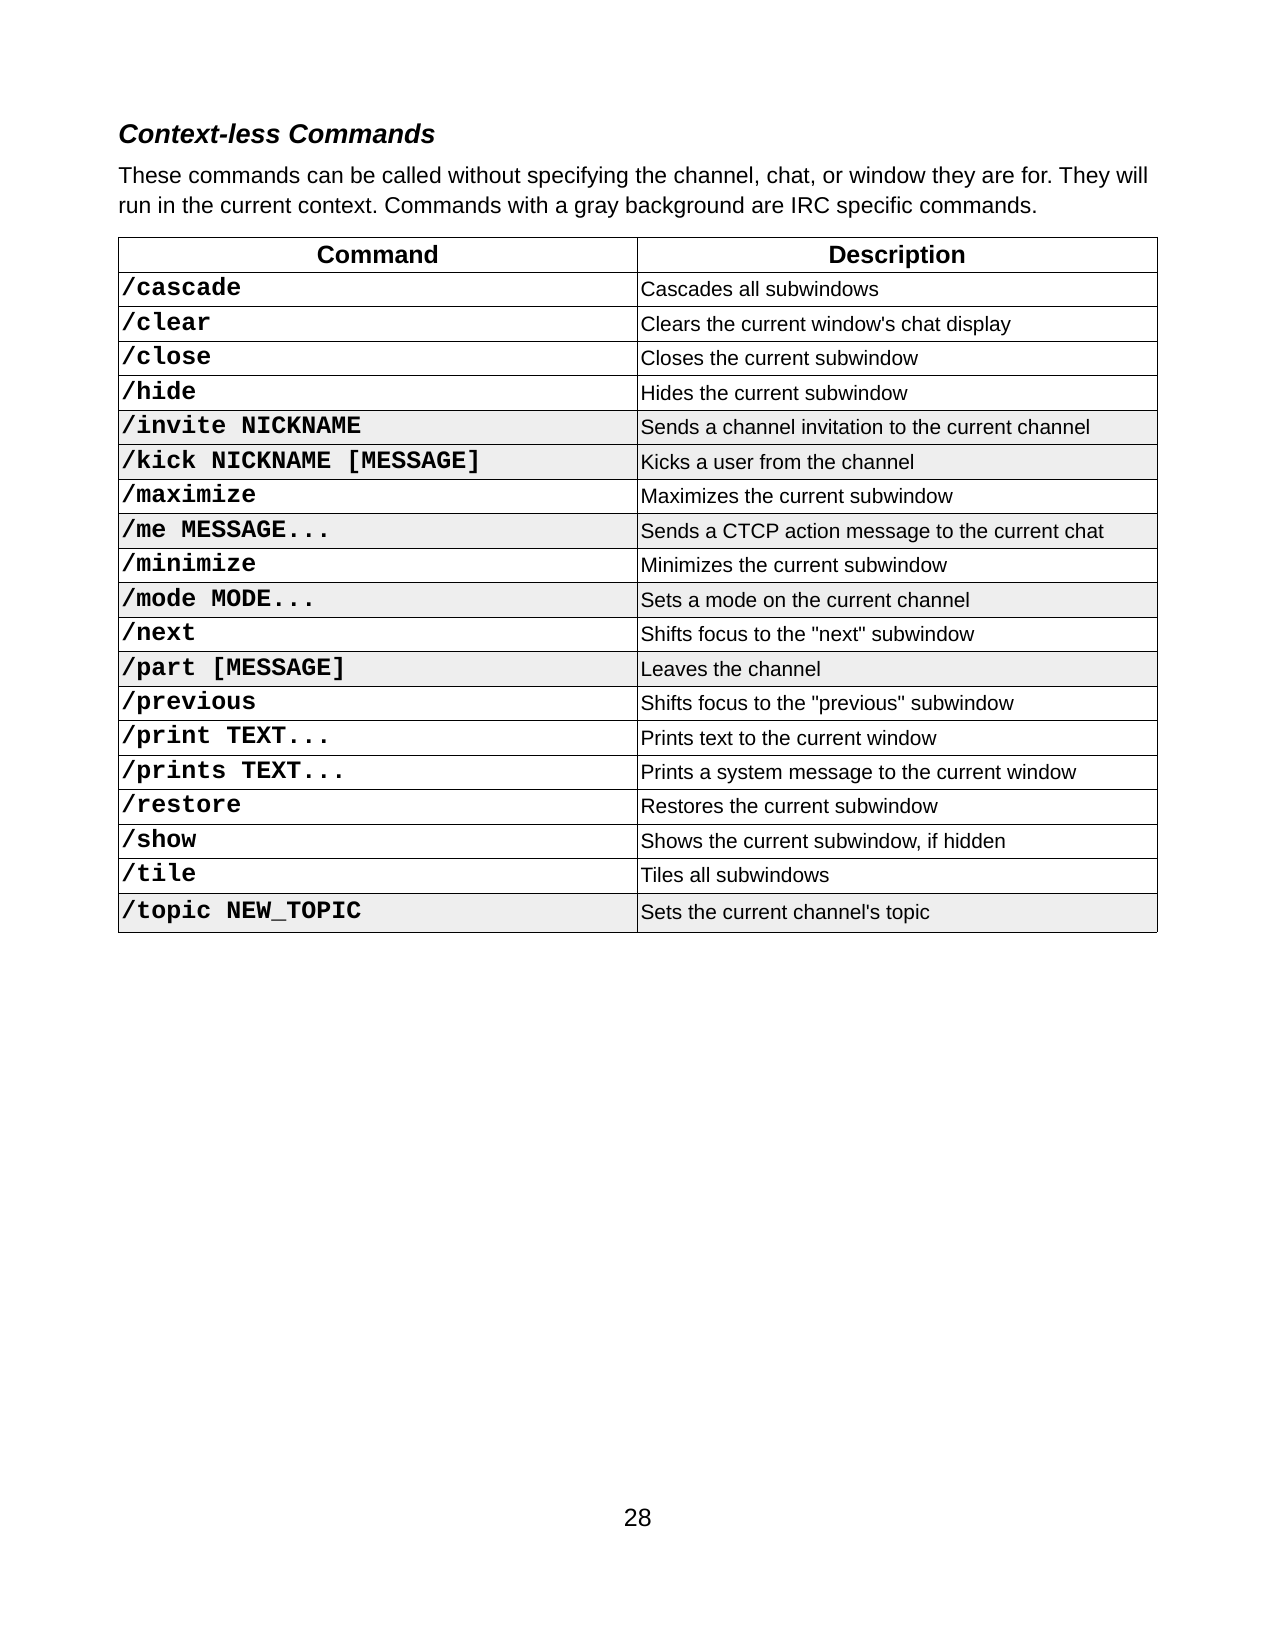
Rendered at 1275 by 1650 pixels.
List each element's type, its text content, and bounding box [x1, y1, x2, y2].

table_header Command [119, 238, 637, 272]
text These commands can be called without specifying the channel, chat, or window they are for. They will run in the current context. Commands with a gray background are IRC specific commands. [118, 162, 1157, 218]
table_cell Leaves the channel [638, 652, 1157, 686]
table_cell /previous [119, 687, 637, 720]
table_cell /tile [119, 859, 637, 892]
table_cell /topic NEW_TOPIC [119, 894, 637, 932]
table_cell Prints text to the current window [638, 721, 1157, 754]
table_cell Tiles all subwindows [638, 859, 1157, 892]
table_cell Closes the current subwindow [638, 342, 1157, 375]
table_cell /maximize [119, 480, 637, 513]
table_cell Sends a channel invitation to the current channel [638, 411, 1157, 444]
table_cell Shifts focus to the "previous" subwindow [638, 687, 1157, 720]
table_cell /cascade [119, 273, 637, 306]
table_cell Shows the current subwindow, if hidden [638, 825, 1157, 858]
subtitle Context-less Commands [118, 118, 1157, 149]
table_cell /restore [119, 790, 637, 823]
table_cell Sets a mode on the current channel [638, 583, 1157, 617]
table_cell /print TEXT... [119, 721, 637, 754]
table_cell /me MESSAGE... [119, 514, 637, 548]
table_cell /clear [119, 307, 637, 341]
table_cell Minimizes the current subwindow [638, 549, 1157, 582]
table_cell Prints a system message to the current window [638, 756, 1157, 789]
table_cell Clears the current window's chat display [638, 307, 1157, 341]
table_cell /next [119, 618, 637, 651]
table_cell Maximizes the current subwindow [638, 480, 1157, 513]
table_cell Kicks a user from the channel [638, 445, 1157, 479]
table_cell Restores the current subwindow [638, 790, 1157, 823]
table_cell /mode MODE... [119, 583, 637, 617]
table_cell /prints TEXT... [119, 756, 637, 789]
table_cell /kick NICKNAME [MESSAGE] [119, 445, 637, 479]
table_cell /part [MESSAGE] [119, 652, 637, 686]
table_cell Sends a CTCP action message to the current chat [638, 514, 1157, 548]
table_cell /hide [119, 376, 637, 410]
table_cell Cascades all subwindows [638, 273, 1157, 306]
table_cell Hides the current subwindow [638, 376, 1157, 410]
table_cell /minimize [119, 549, 637, 582]
table_cell /invite NICKNAME [119, 411, 637, 444]
table_cell /show [119, 825, 637, 858]
table_cell Sets the current channel's topic [638, 894, 1157, 932]
table_cell Shifts focus to the "next" subwindow [638, 618, 1157, 651]
table_cell /close [119, 342, 637, 375]
table_header Description [638, 238, 1157, 272]
